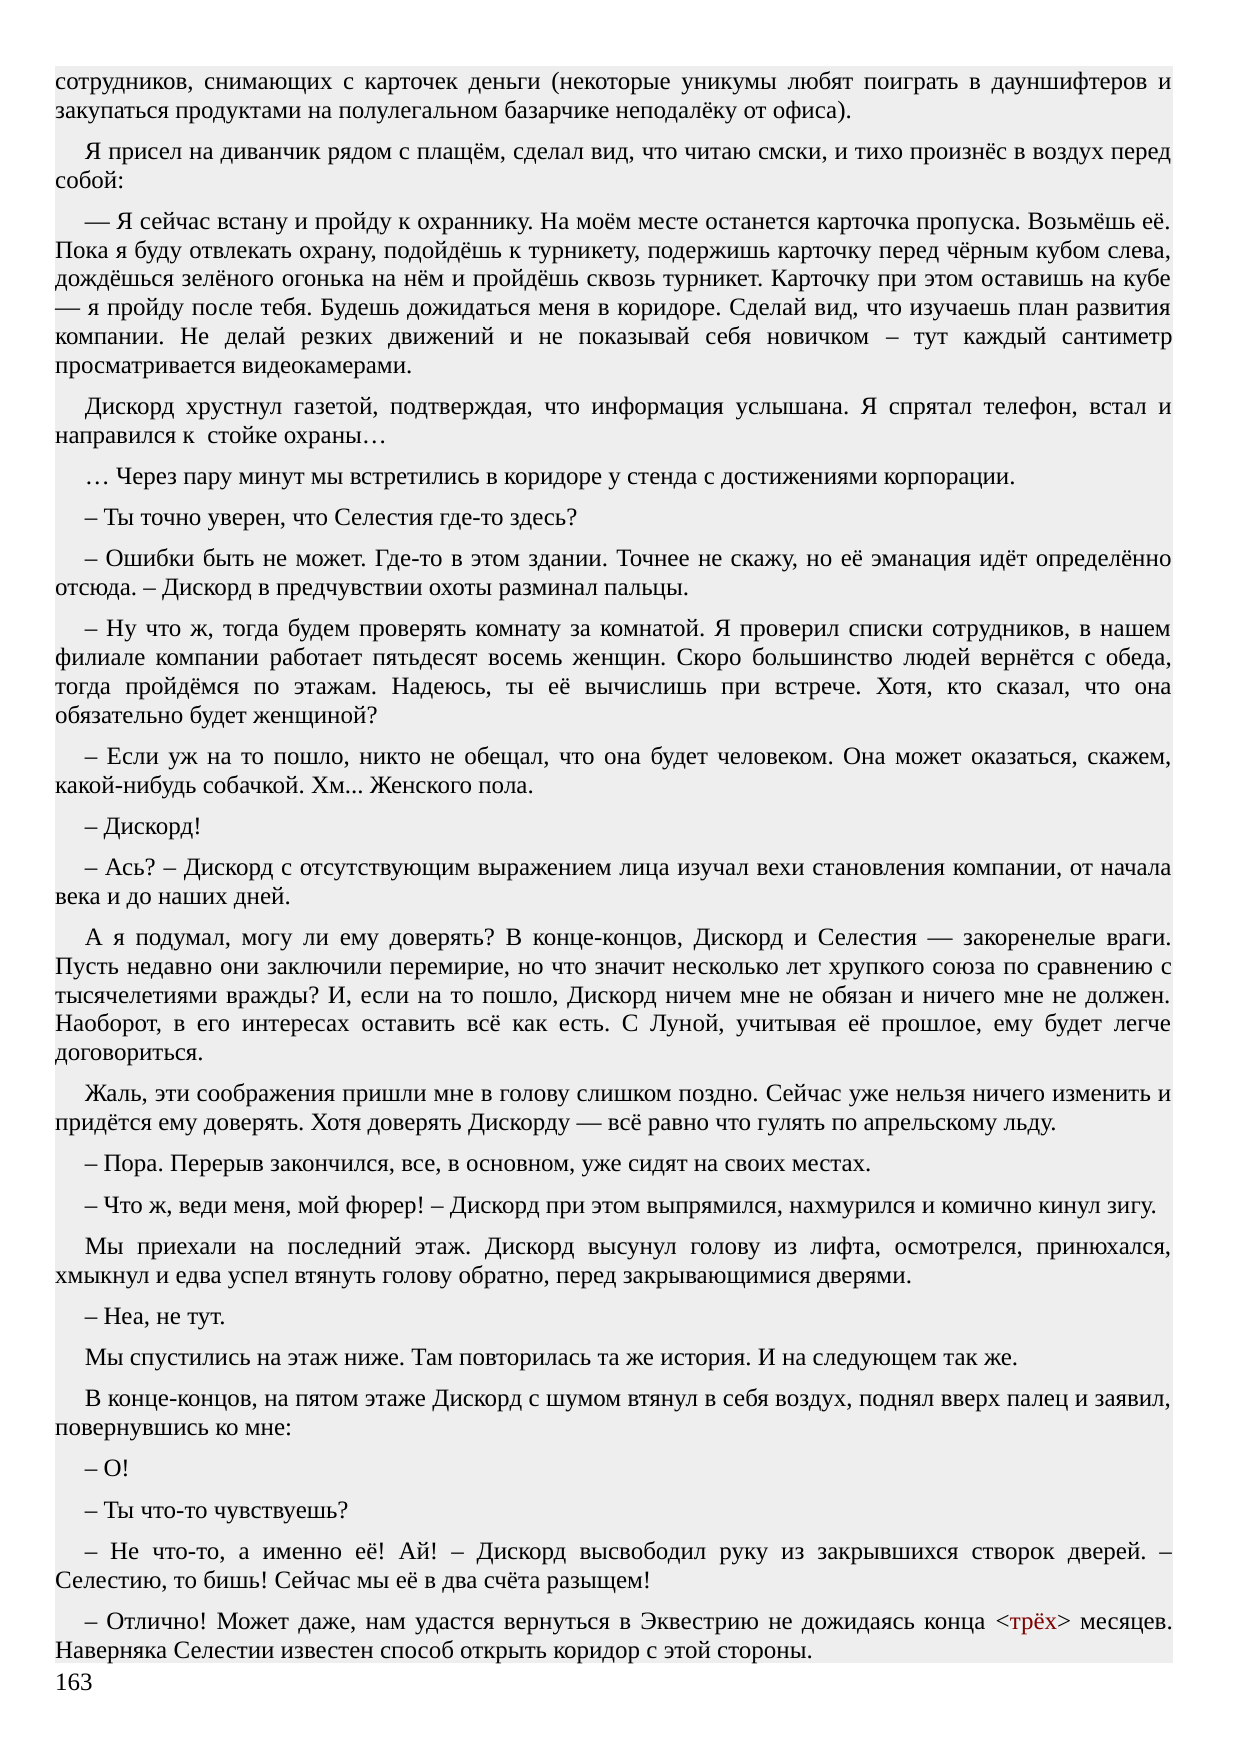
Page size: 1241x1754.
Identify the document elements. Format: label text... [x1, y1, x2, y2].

text – Пора. Перерыв закончился, все, в основном, уже сидят на своих местах. [55, 1148, 1173, 1177]
text … Через пару минут мы встретились в коридоре у стенда с достижениями корпорации. [55, 461, 1173, 490]
text – Что ж, веди меня, мой фюрер! – Дискорд при этом выпрямился, нахмурился и комично кинул зигу. [55, 1190, 1173, 1218]
text – Ты что-то чувствуешь? [55, 1495, 1173, 1523]
text Я присел на диванчик рядом с плащём, сделал вид, что читаю смски, и тихо произнёс в воздух перед собой: [55, 136, 1173, 193]
text – Ась? – Дискорд с отсутствующим выражением лица изучал вехи становления компании, от начала века и до наших дней. [55, 852, 1173, 910]
text В конце-концов, на пятом этаже Дискорд с шумом втянул в себя воздух, поднял вверх палец и заявил, повернувшись ко мне: [55, 1383, 1173, 1441]
text Мы спустились на этаж ниже. Там повторилась та же история. И на следующем так же. [55, 1342, 1173, 1371]
text – Ты точно уверен, что Селестия где-то здесь? [55, 502, 1173, 531]
text – Ошибки быть не может. Где-то в этом здании. Точнее не скажу, но её эманация идёт определённо отсюда. – Дискорд в предчувствии охоты разминал пальцы. [55, 543, 1173, 601]
text А я подумал, могу ли ему доверять? В конце-концов, Дискорд и Селестия — закоренелые враги. Пусть недавно они заключили перемирие, но что значит несколько лет хрупкого союза по сравнению с тысячелетиями вражды? И, если на то пошло, Дискорд ничем мне не обязан и ничего мне не должен. Наоборот, в его интересах оставить всё как есть. С Луной, учитывая её прошлое, ему будет легче договориться. [55, 922, 1173, 1066]
text – Дискорд! [55, 811, 1173, 840]
text Жаль, эти соображения пришли мне в голову слишком поздно. Сейчас уже нельзя ничего изменить и придётся ему доверять. Хотя доверять Дискорду — всё равно что гулять по апрельскому льду. [55, 1078, 1173, 1136]
text – Если уж на то пошло, никто не обещал, что она будет человеком. Она может оказаться, скажем, какой-нибудь собачкой. Хм... Женского пола. [55, 741, 1173, 798]
text сотрудников, снимающих с карточек деньги (некоторые уникумы любят поиграть в дауншифтеров и закупаться продуктами на полулегальном базарчике неподалёку от офиса). [55, 66, 1173, 123]
text – Отлично! Может даже, нам удастся вернуться в Эквестрию не дожидаясь конца <трёх> месяцев. Наверняка Селестии известен способ открыть коридор с этой стороны. [55, 1606, 1173, 1663]
text – Не что-то, а именно её! Ай! – Дискорд высвободил руку из закрывшихся створок дверей. – Селестию, то бишь! Сейчас мы её в два счёта разыщем! [55, 1536, 1173, 1593]
text Мы приехали на последний этаж. Дискорд высунул голову из лифта, осмотрелся, принюхался, хмыкнул и едва успел втянуть голову обратно, перед закрывающимися дверями. [55, 1231, 1173, 1288]
text – О! [55, 1453, 1173, 1482]
text – Ну что ж, тогда будем проверять комнату за комнатой. Я проверил списки сотрудников, в нашем филиале компании работает пятьдесят восемь женщин. Скоро большинство людей вернётся с обеда, тогда пройдёмся по этажам. Надеюсь, ты её вычислишь при встрече. Хотя, кто сказал, что она обязательно будет женщиной? [55, 613, 1173, 728]
text — Я сейчас встану и пройду к охраннику. На моём месте останется карточка пропуска. Возьмёшь её. Пока я буду отвлекать охрану, подойдёшь к турникету, подержишь карточку перед чёрным кубом слева, дождёшься зелёного огонька на нём и пройдёшь сквозь турникет. Карточку при этом оставишь на кубе — я пройду после тебя. Будешь дожидаться меня в коридоре. Сделай вид, что изучаешь план развития компании. Не делай резких движений и не показывай себя новичком – тут каждый сантиметр просматривается видеокамерами. [55, 206, 1173, 378]
text – Неа, не тут. [55, 1301, 1173, 1330]
text Дискорд хрустнул газетой, подтверждая, что информация услышана. Я спрятал телефон, встал и направился к стойке охраны… [55, 391, 1173, 448]
